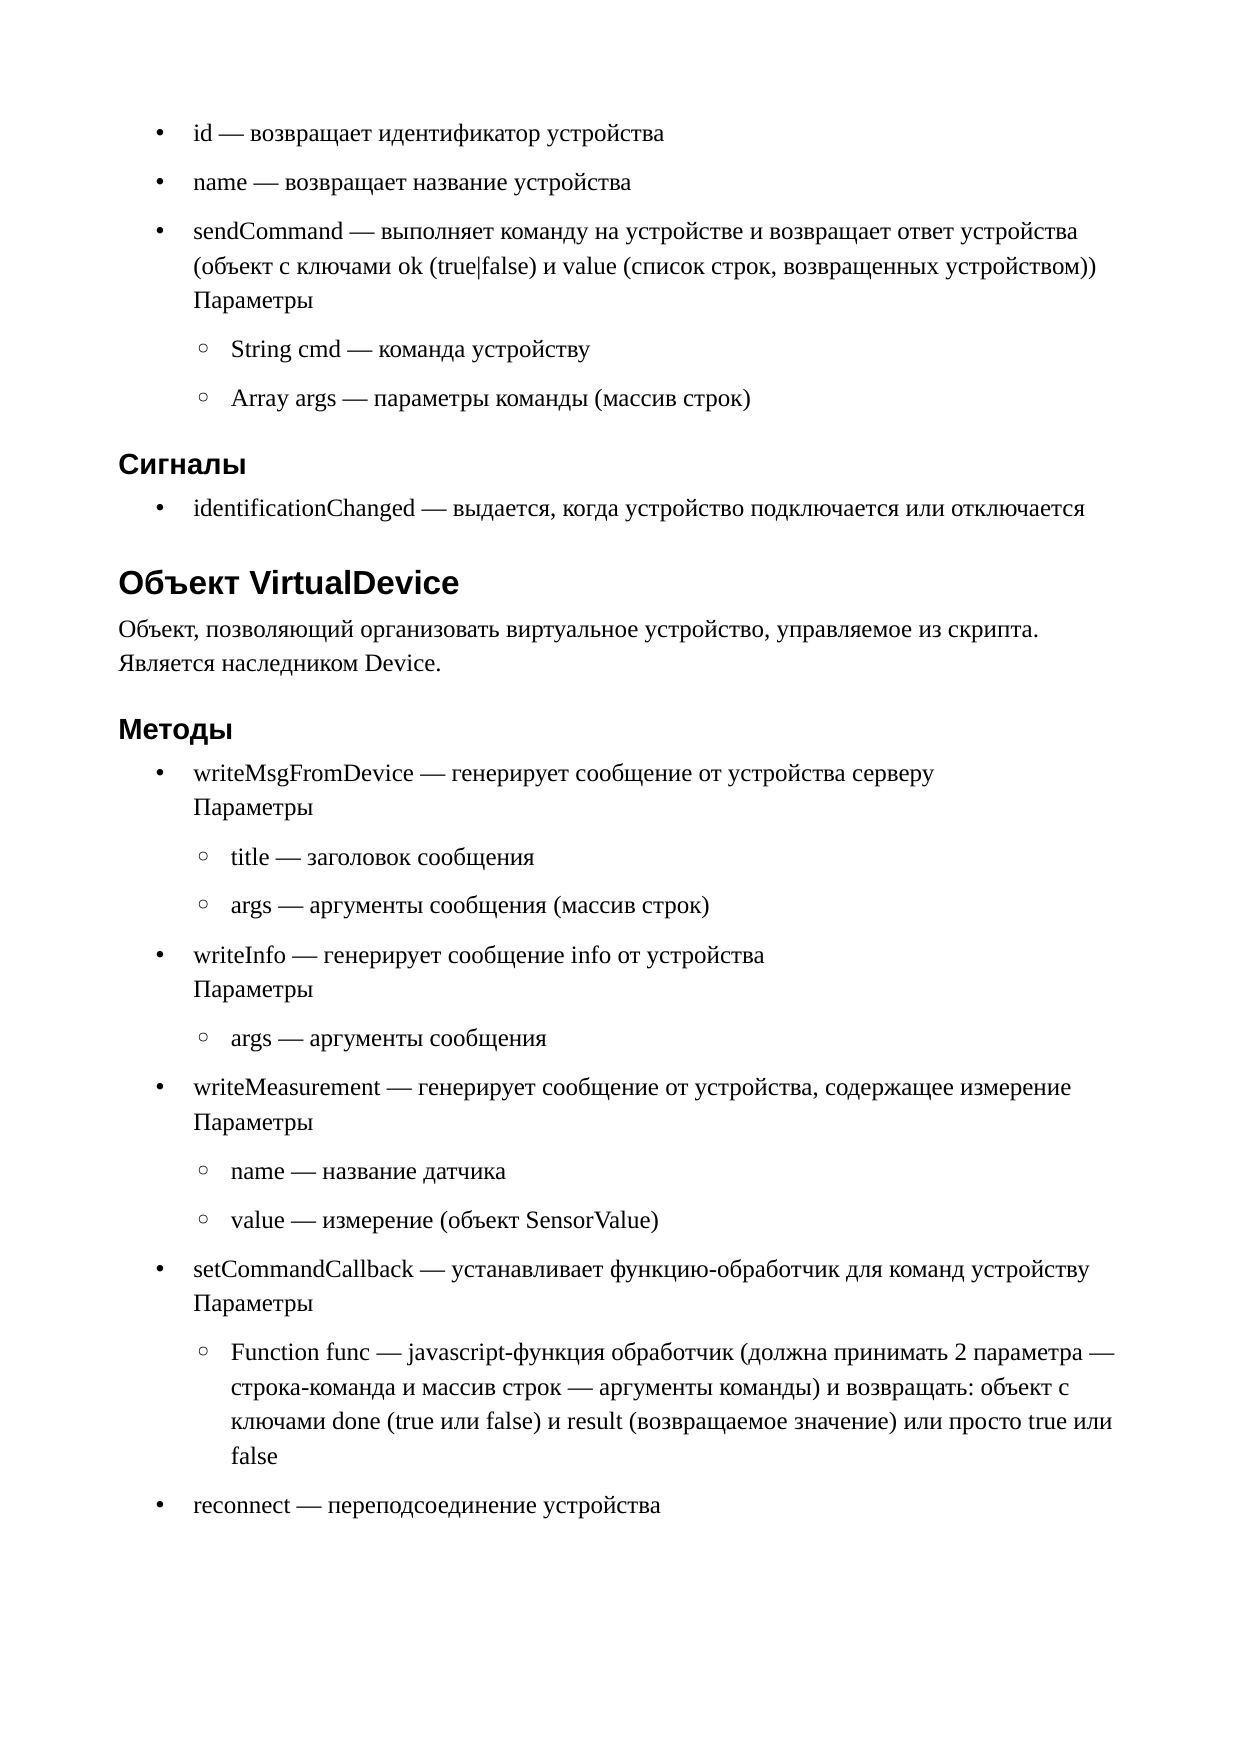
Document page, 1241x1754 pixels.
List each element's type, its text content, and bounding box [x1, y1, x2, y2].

list writeMeasurement — генерирует сообщение от устройства, содержащее измерение Параметры [156, 1072, 1122, 1136]
list id — возвращает идентификатор устройства [156, 118, 1122, 147]
list Array args — параметры команды (массив строк) [193, 383, 1122, 412]
text Объект, позволяющий организовать виртуальное устройство, управляемое из скрипта. Является наследником Device. [118, 614, 1122, 677]
list Function func — javascript-функция обработчик (должна принимать 2 параметра — строка-команда и массив строк — аргументы команды) и возвращать: объект с ключами done (true или false) и result (возвращаемое значение) или просто true или false [193, 1337, 1122, 1470]
list sendCommand — выполняет команду на устройстве и возвращает ответ устройства (объект с ключами ok (true|false) и value (список строк, возвращенных устройством)) Параметры [156, 216, 1122, 314]
list reconnect — переподсоединение устройства [156, 1490, 1122, 1519]
list writeMsgFromDevice — генерирует сообщение от устройства серверу Параметры [156, 758, 1122, 821]
list identificationChanged — выдается, когда устройство подключается или отключается [156, 493, 1122, 522]
subtitle Методы [118, 712, 1122, 746]
list args — аргументы сообщения [193, 1023, 1122, 1052]
subtitle Сигналы [118, 447, 1122, 481]
list name — название датчика [193, 1156, 1122, 1184]
list title — заголовок сообщения [193, 842, 1122, 870]
list args — аргументы сообщения (массив строк) [193, 891, 1122, 919]
list String cmd — команда устройству [193, 334, 1122, 363]
list value — измерение (объект SensorValue) [193, 1205, 1122, 1234]
list setCommandCallback — устанавливает функцию-обработчик для команд устройству Параметры [156, 1254, 1122, 1317]
list writeInfo — генерирует сообщение info от устройства Параметры [156, 940, 1122, 1003]
list name — возвращает название устройства [156, 167, 1122, 196]
subtitle Объект VirtualDevice [118, 563, 1122, 601]
